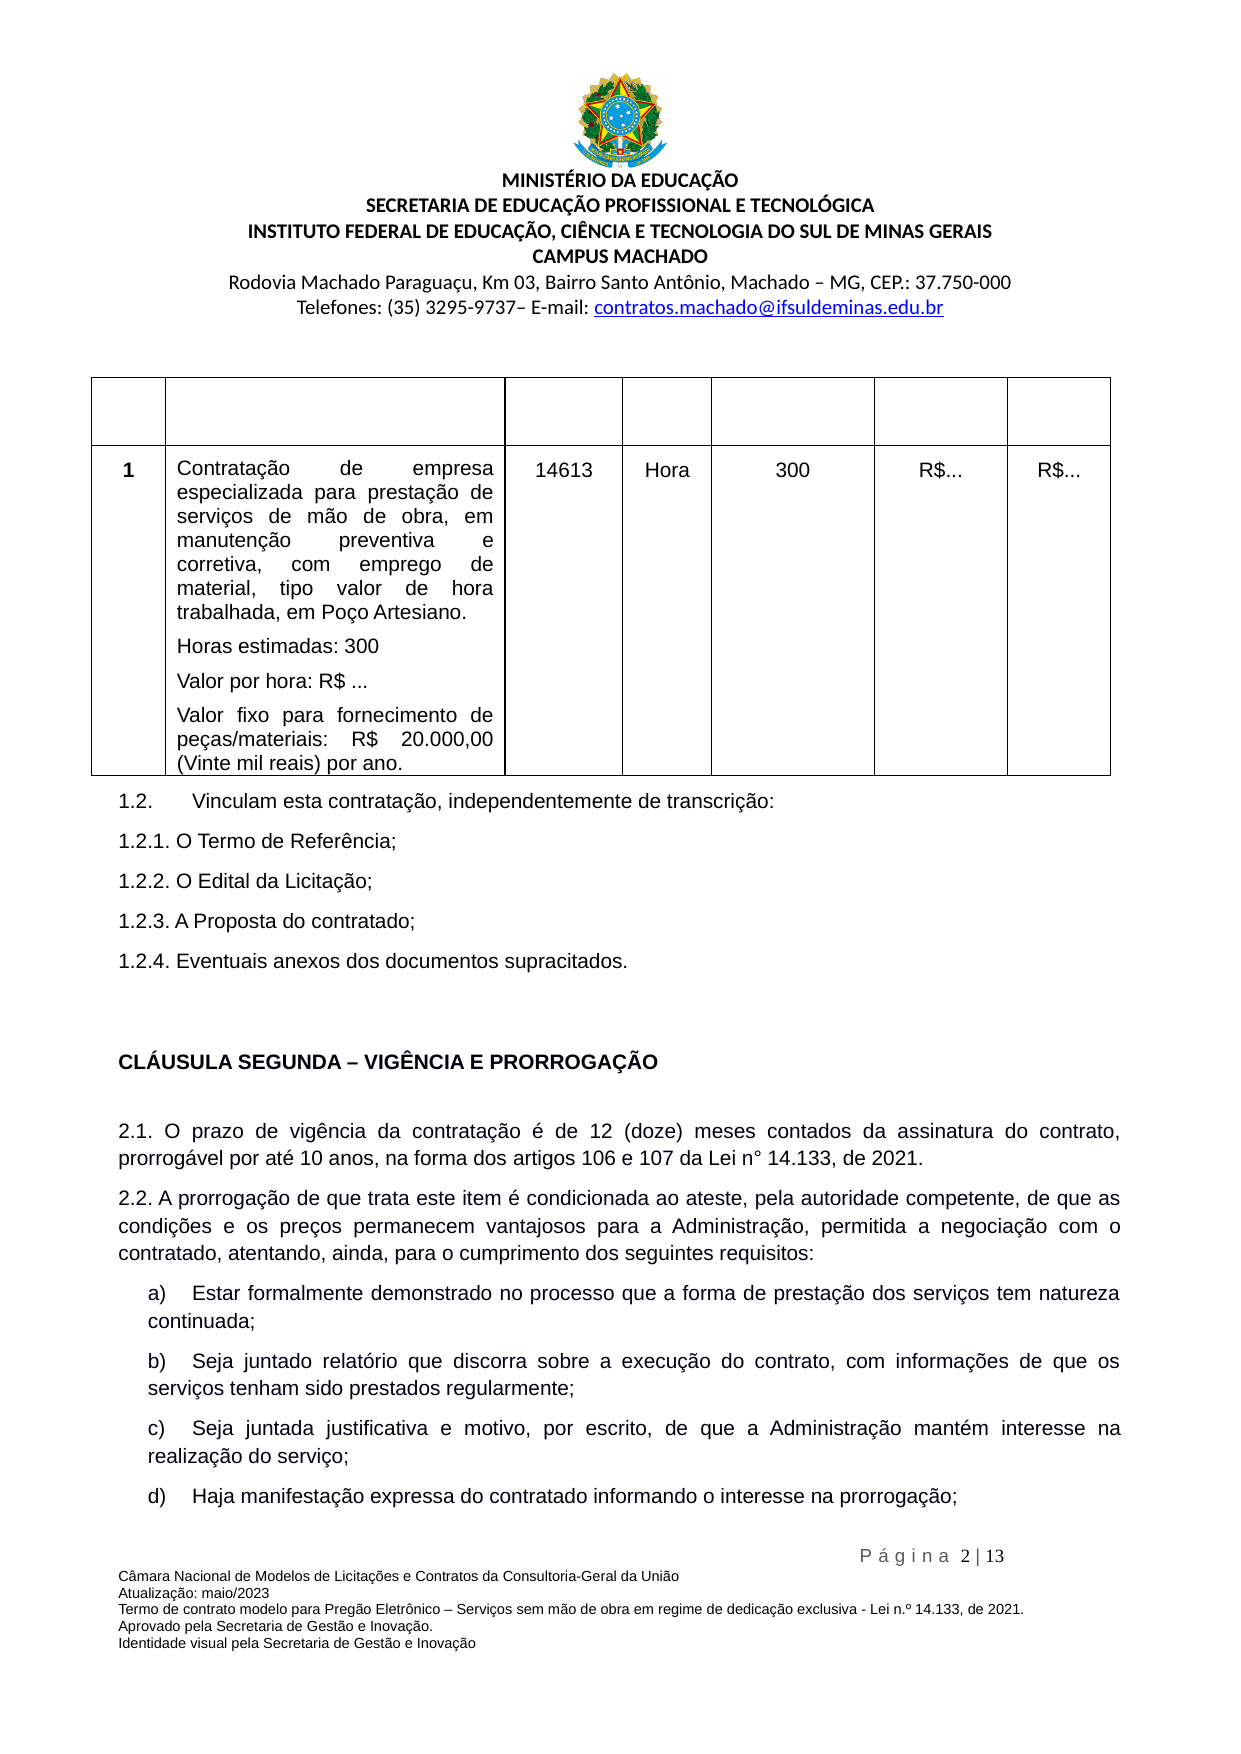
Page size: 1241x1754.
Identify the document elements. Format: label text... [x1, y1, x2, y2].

picture [573, 73, 667, 168]
picture [639, 149, 650, 155]
picture [613, 163, 628, 168]
subtitle CLÁUSULA SEGUNDA – VIGÊNCIA E PRORROGAÇÃO [118, 1050, 1122, 1074]
table_header [623, 378, 711, 445]
subtitle Haja manifestação expressa do contratado informando o interesse na prorrogação; [148, 1483, 1122, 1507]
table_cell Contratação de empresa especializada para prestação de serviços de mão de obra, em manutenção preventiva e corretiva, com emprego de material, tipo valor de hora trabalhada, em Poço Artesiano. Horas estimadas: 300 Valor por hora: R$ ... Valor fixo para fornecimento de peças/materiais: R$ 20.000,00 (Vinte mil reais) por ano. [166, 446, 504, 775]
text 1.2.2. O Edital da Licitação; [118, 868, 1122, 892]
text 1.2.3. A Proposta do contratado; [118, 908, 1122, 932]
table_cell 1 [92, 446, 165, 775]
text 1.2.1. O Termo de Referência; [118, 828, 1122, 852]
subtitle Seja juntado relatório que discorra sobre a execução do contrato, com informações de que os serviços tenham sido prestados regularmente; [148, 1348, 1122, 1400]
table_header [92, 378, 165, 445]
text 2.1. O prazo de vigência da contratação é de 12 (doze) meses contados da assinatura do contrato, prorrogável por até 10 anos, na forma dos artigos 106 e 107 da Lei n° 14.133, de 2021. [118, 1118, 1122, 1170]
table_header [166, 378, 504, 445]
text 1.2.4. Eventuais anexos dos documentos supracitados. [118, 948, 1122, 972]
table_cell 300 [712, 446, 874, 775]
table_header [1008, 378, 1110, 445]
subtitle Vinculam esta contratação, independentemente de transcrição: [118, 788, 1122, 812]
table_cell Hora [623, 446, 711, 775]
table_cell 14613 [506, 446, 622, 775]
subtitle Estar formalmente demonstrado no processo que a forma de prestação dos serviços tem natureza continuada; [148, 1281, 1122, 1332]
table_header [712, 378, 874, 445]
subtitle Seja juntada justificativa e motivo, por escrito, de que a Administração mantém interesse na realização do serviço; [148, 1416, 1122, 1467]
table_header [506, 378, 622, 445]
text 2.2. A prorrogação de que trata este item é condicionada ao ateste, pela autoridade competente, de que as condições e os preços permanecem vantajosos para a Administração, permitida a negociação com o contratado, atentando, ainda, para o cumprimento dos seguintes requisitos: [118, 1186, 1122, 1265]
table_cell R$... [875, 446, 1007, 775]
table_header [875, 378, 1007, 445]
table_cell R$... [1008, 446, 1110, 775]
